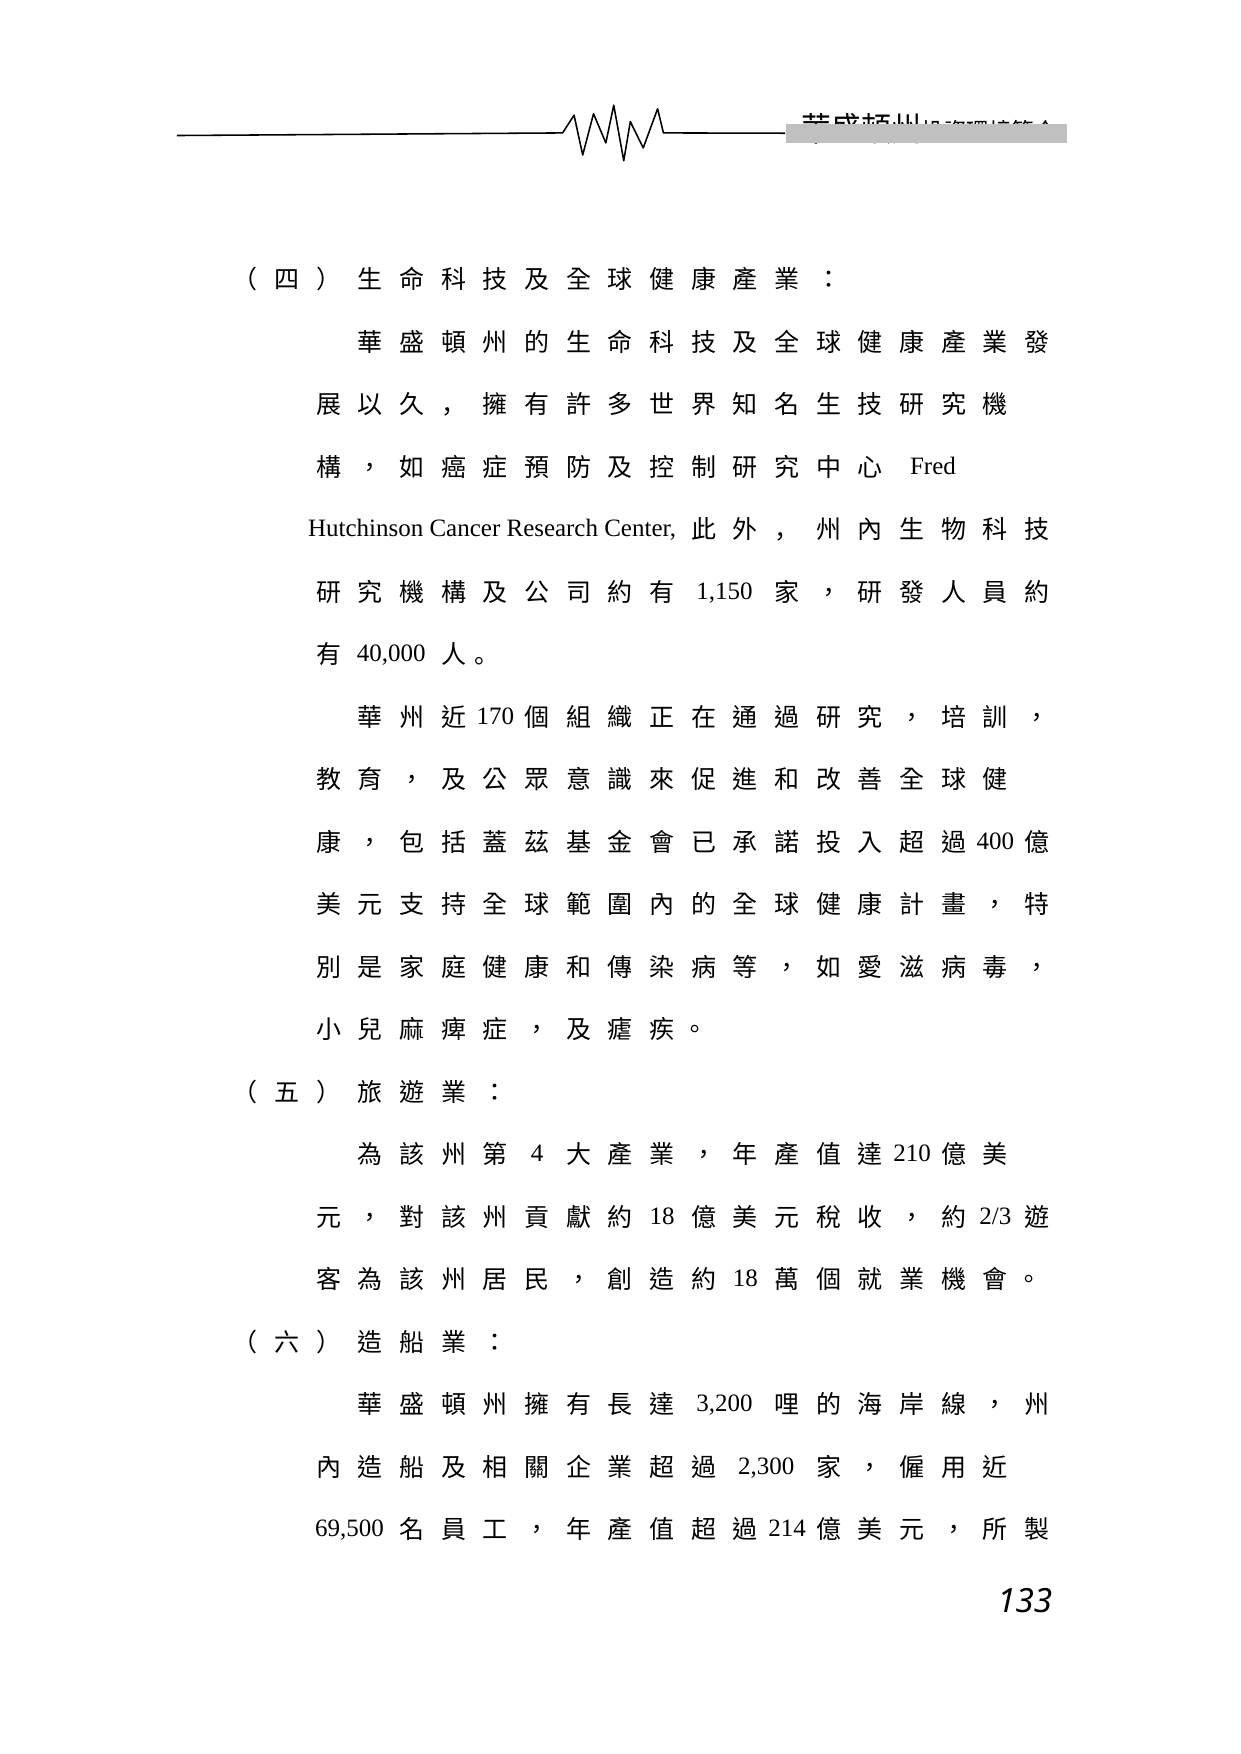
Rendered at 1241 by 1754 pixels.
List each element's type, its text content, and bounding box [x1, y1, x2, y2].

text 華盛頓州擁有長達3,200哩的海岸線，州內造船及相關企業超過2,300家，僱用近69,500名員工，年產值超過214億美元，所製 [281, 1361, 1058, 1549]
text 華盛頓州的生命科技及全球健康產業發展以久，擁有許多世界知名生技研究機構，如癌症預防及控制研究中心Fred Hutchinson Cancer Research Center, 此外，州內生物科技研究機構及公司約有1,150家，研發人員約有40,000人。 [281, 299, 1058, 674]
text （六）造船業： [207, 1299, 1058, 1361]
text 華州近170個組織正在通過研究，培訓，教育，及公眾意識來促進和改善全球健康，包括蓋茲基金會已承諾投入超過400億美元支持全球範圍內的全球健康計畫，特別是家庭健康和傳染病等，如愛滋病毒，小兒麻痺症，及瘧疾。 [281, 674, 1058, 1049]
text （五）旅遊業： [207, 1049, 1058, 1111]
text （四）生命科技及全球健康產業： [207, 236, 1058, 299]
text 為該州第4大產業，年產值達210億美元，對該州貢獻約18億美元稅收，約2/3遊客為該州居民，創造約18萬個就業機會。 [281, 1111, 1058, 1299]
